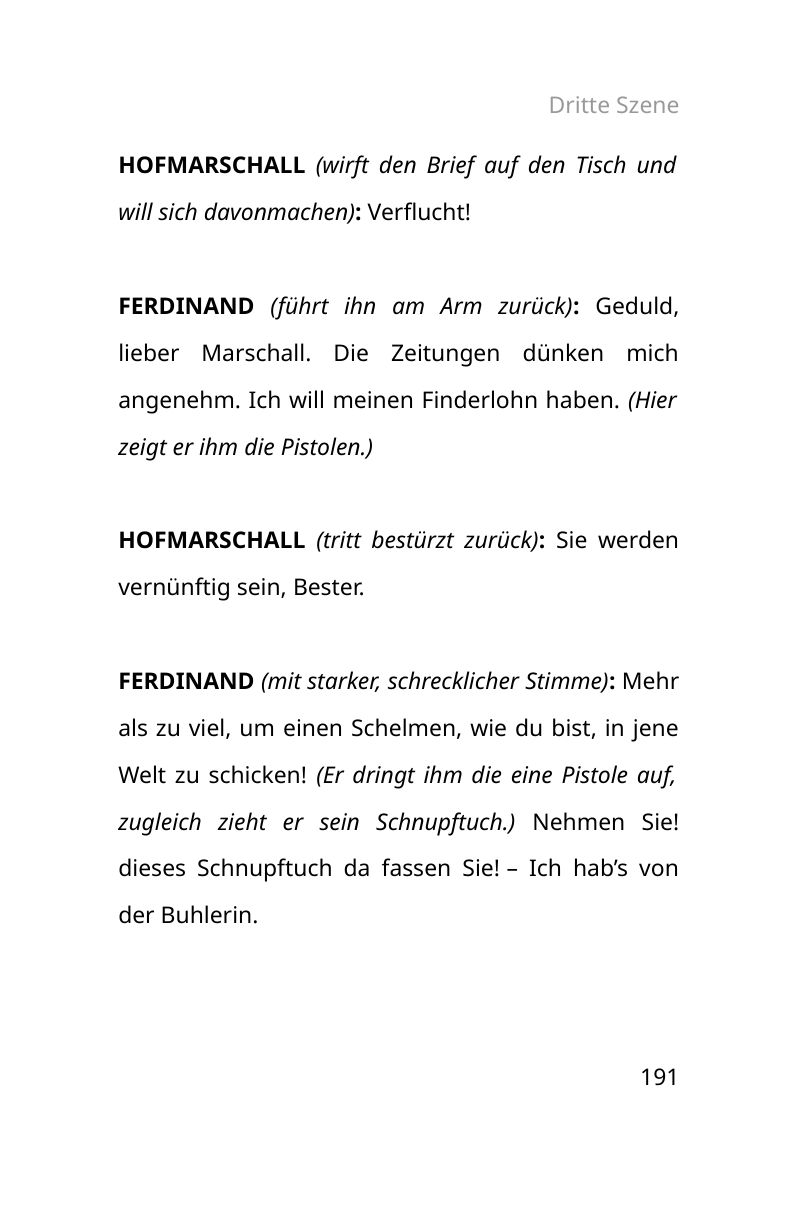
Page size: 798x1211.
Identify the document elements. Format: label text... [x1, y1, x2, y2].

text FERDINAND (führt ihn am Arm zurück): Geduld, lieber Marschall. Die Zeitungen dünken mich angenehm. Ich will meinen Finderlohn haben. (Hier zeigt er ihm die Pistolen.) [118, 255, 679, 462]
text HOFMARSCHALL (tritt bestürzt zurück): Sie werden vernünftig sein, Bester. [118, 489, 679, 602]
text HOFMARSCHALL (wirft den Brief auf den Tisch und will sich davonmachen): Verflucht! [118, 149, 679, 227]
text FERDINAND (mit starker, schrecklicher Stimme): Mehr als zu viel, um einen Schelmen, wie du bist, in jene Welt zu schicken! (Er dringt ihm die eine Pistole auf, zugleich zieht er sein Schnupftuch.) Nehmen Sie! dieses Schnupftuch da fassen Sie! – Ich hab’s von der Buhlerin. [118, 630, 679, 931]
